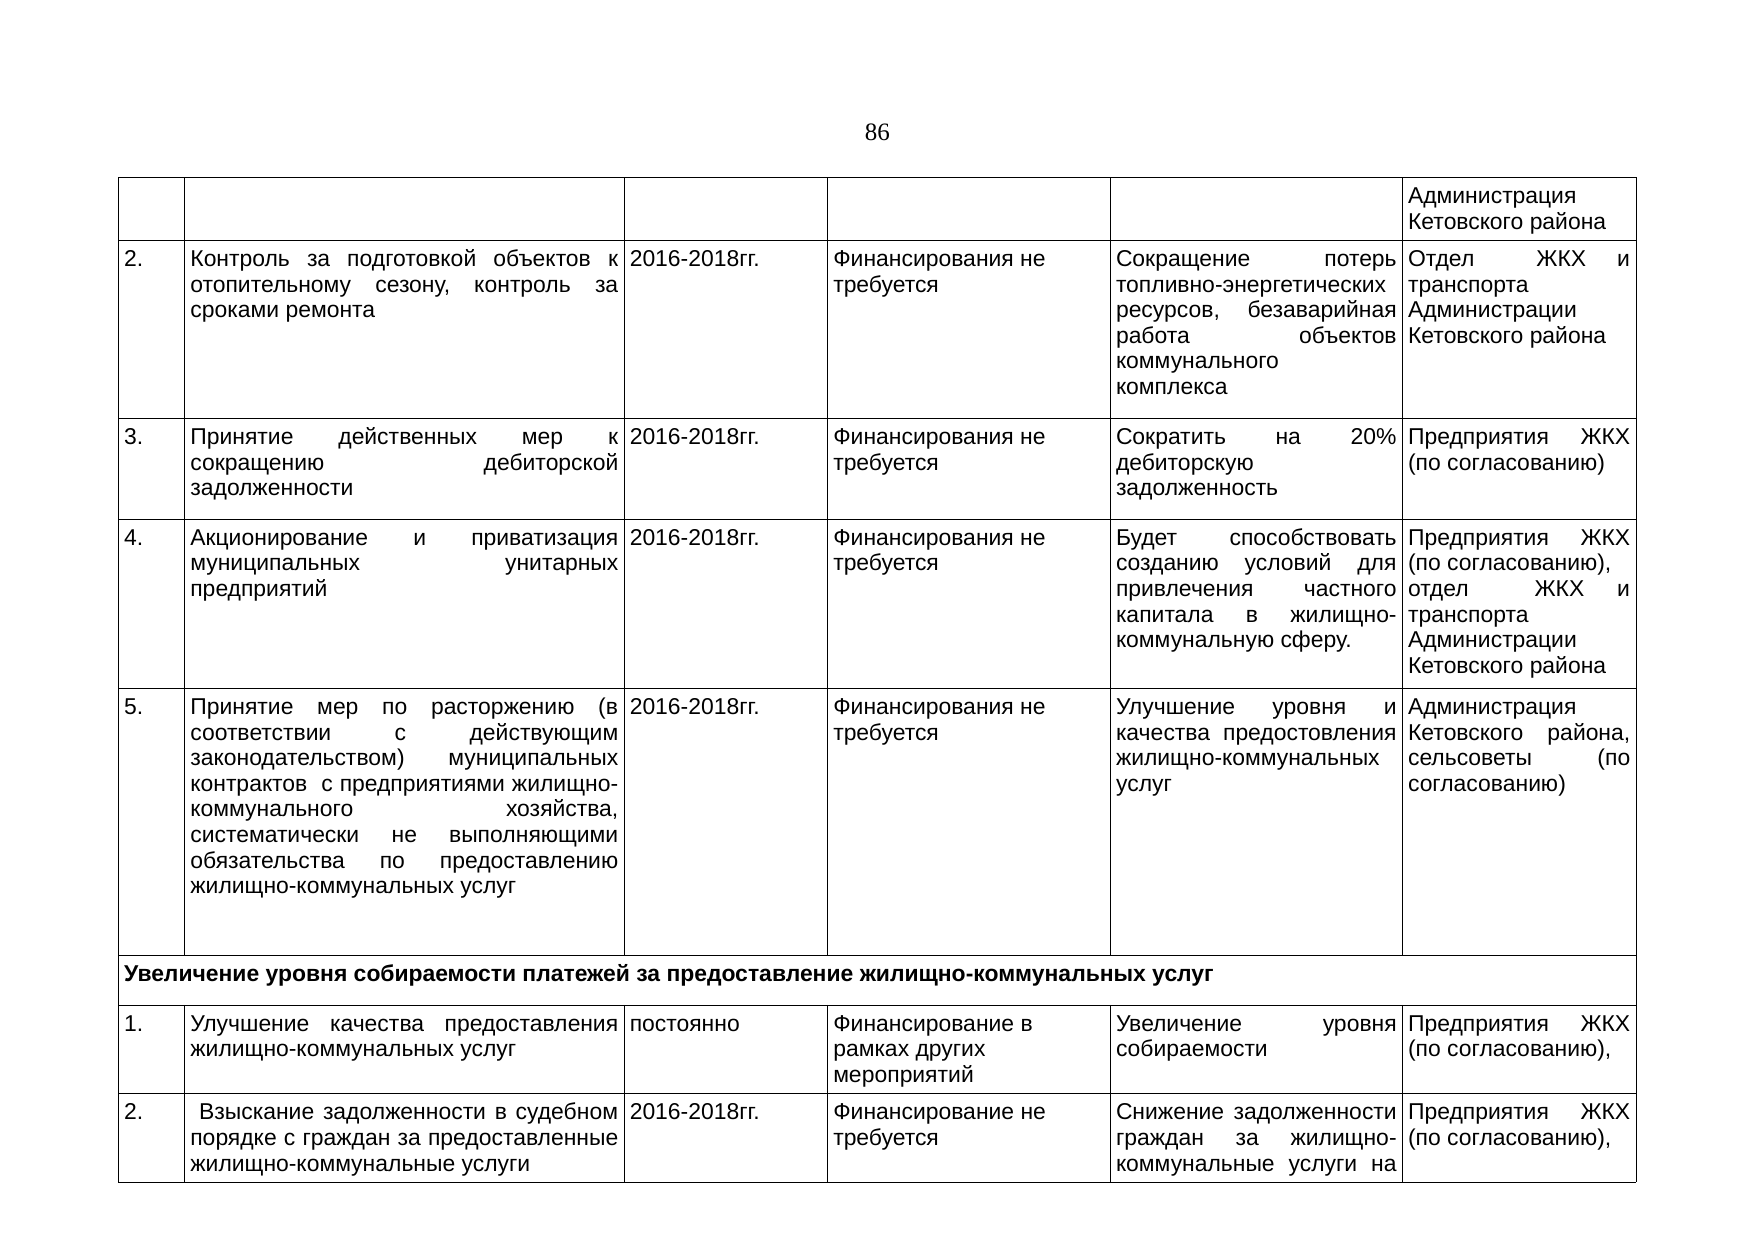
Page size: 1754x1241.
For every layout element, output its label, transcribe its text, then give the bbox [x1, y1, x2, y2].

table_cell 4. [119, 520, 184, 688]
table_cell Предприятия ЖКХ (по согласованию) [1403, 419, 1636, 519]
table_cell Отдел ЖКХ и транспорта Администрации Кетовского района [1403, 241, 1636, 418]
table_cell Увеличение уровня собираемости платежей за предоставление жилищно-коммунальных услуг [119, 956, 1636, 1005]
table_cell Акционирование и приватизация муниципальных унитарных предприятий [185, 520, 624, 688]
table_cell 2016-2018гг. [625, 520, 827, 688]
table_cell Финансирование в рамках других мероприятий [828, 1006, 1110, 1093]
table_cell Контроль за подготовкой объектов к отопительному сезону, контроль за сроками ремонта [185, 241, 624, 418]
table_cell Финансирования не требуется [828, 419, 1110, 519]
table_cell Улучшение уровня и качества предостовления жилищно-коммунальных услуг [1111, 689, 1402, 955]
table_cell Будет способствовать созданию условий для привлечения частного капитала в жилищно-коммунальную сферу. [1111, 520, 1402, 688]
table_cell 3. [119, 419, 184, 519]
table_cell Администрация Кетовского района [1403, 178, 1636, 240]
table_cell Взыскание задолженности в судебном порядке с граждан за предоставленные жилищно-коммунальные услуги [185, 1094, 624, 1182]
table_cell Снижение задолженности граждан за жилищно-коммунальные услуги на [1111, 1094, 1402, 1182]
table_cell Принятие действенных мер к сокращению дебиторской задолженности [185, 419, 624, 519]
table_cell постоянно [625, 1006, 827, 1093]
table_cell Принятие мер по расторжению (в соответствии с действующим законодательством) муниципальных контрактов с предприятиями жилищно-коммунального хозяйства, систематически не выполняющими обязательства по предоставлению жилищно-коммунальных услуг [185, 689, 624, 955]
table_cell 2016-2018гг. [625, 241, 827, 418]
table_cell Финансирования не требуется [828, 520, 1110, 688]
table_cell Финансирования не требуется [828, 241, 1110, 418]
table_cell Предприятия ЖКХ (по согласованию), [1403, 1006, 1636, 1093]
table_cell Сократить на 20% дебиторскую задолженность [1111, 419, 1402, 519]
table_cell [828, 178, 1110, 240]
table_cell Увеличение уровня собираемости [1111, 1006, 1402, 1093]
table_cell [625, 178, 827, 240]
table_cell 2. [119, 1094, 184, 1182]
table_cell 2. [119, 241, 184, 418]
table_cell 2016-2018гг. [625, 419, 827, 519]
table_cell Финансирования не требуется [828, 689, 1110, 955]
table_cell [185, 178, 624, 240]
table_cell Предприятия ЖКХ (по согласованию), отдел ЖКХ и транспорта Администрации Кетовского района [1403, 520, 1636, 688]
table_cell 5. [119, 689, 184, 955]
table_cell Финансирование не требуется [828, 1094, 1110, 1182]
table_cell 2016-2018гг. [625, 689, 827, 955]
table_cell Сокращение потерь топливно-энергетических ресурсов, безаварийная работа объектов коммунального комплекса [1111, 241, 1402, 418]
table_cell Предприятия ЖКХ (по согласованию), [1403, 1094, 1636, 1182]
table_cell 1. [119, 1006, 184, 1093]
table_cell Администрация Кетовского района, сельсоветы (по согласованию) [1403, 689, 1636, 955]
table_cell [1111, 178, 1402, 240]
table_cell [119, 178, 184, 240]
table_cell Улучшение качества предоставления жилищно-коммунальных услуг [185, 1006, 624, 1093]
table_cell 2016-2018гг. [625, 1094, 827, 1182]
